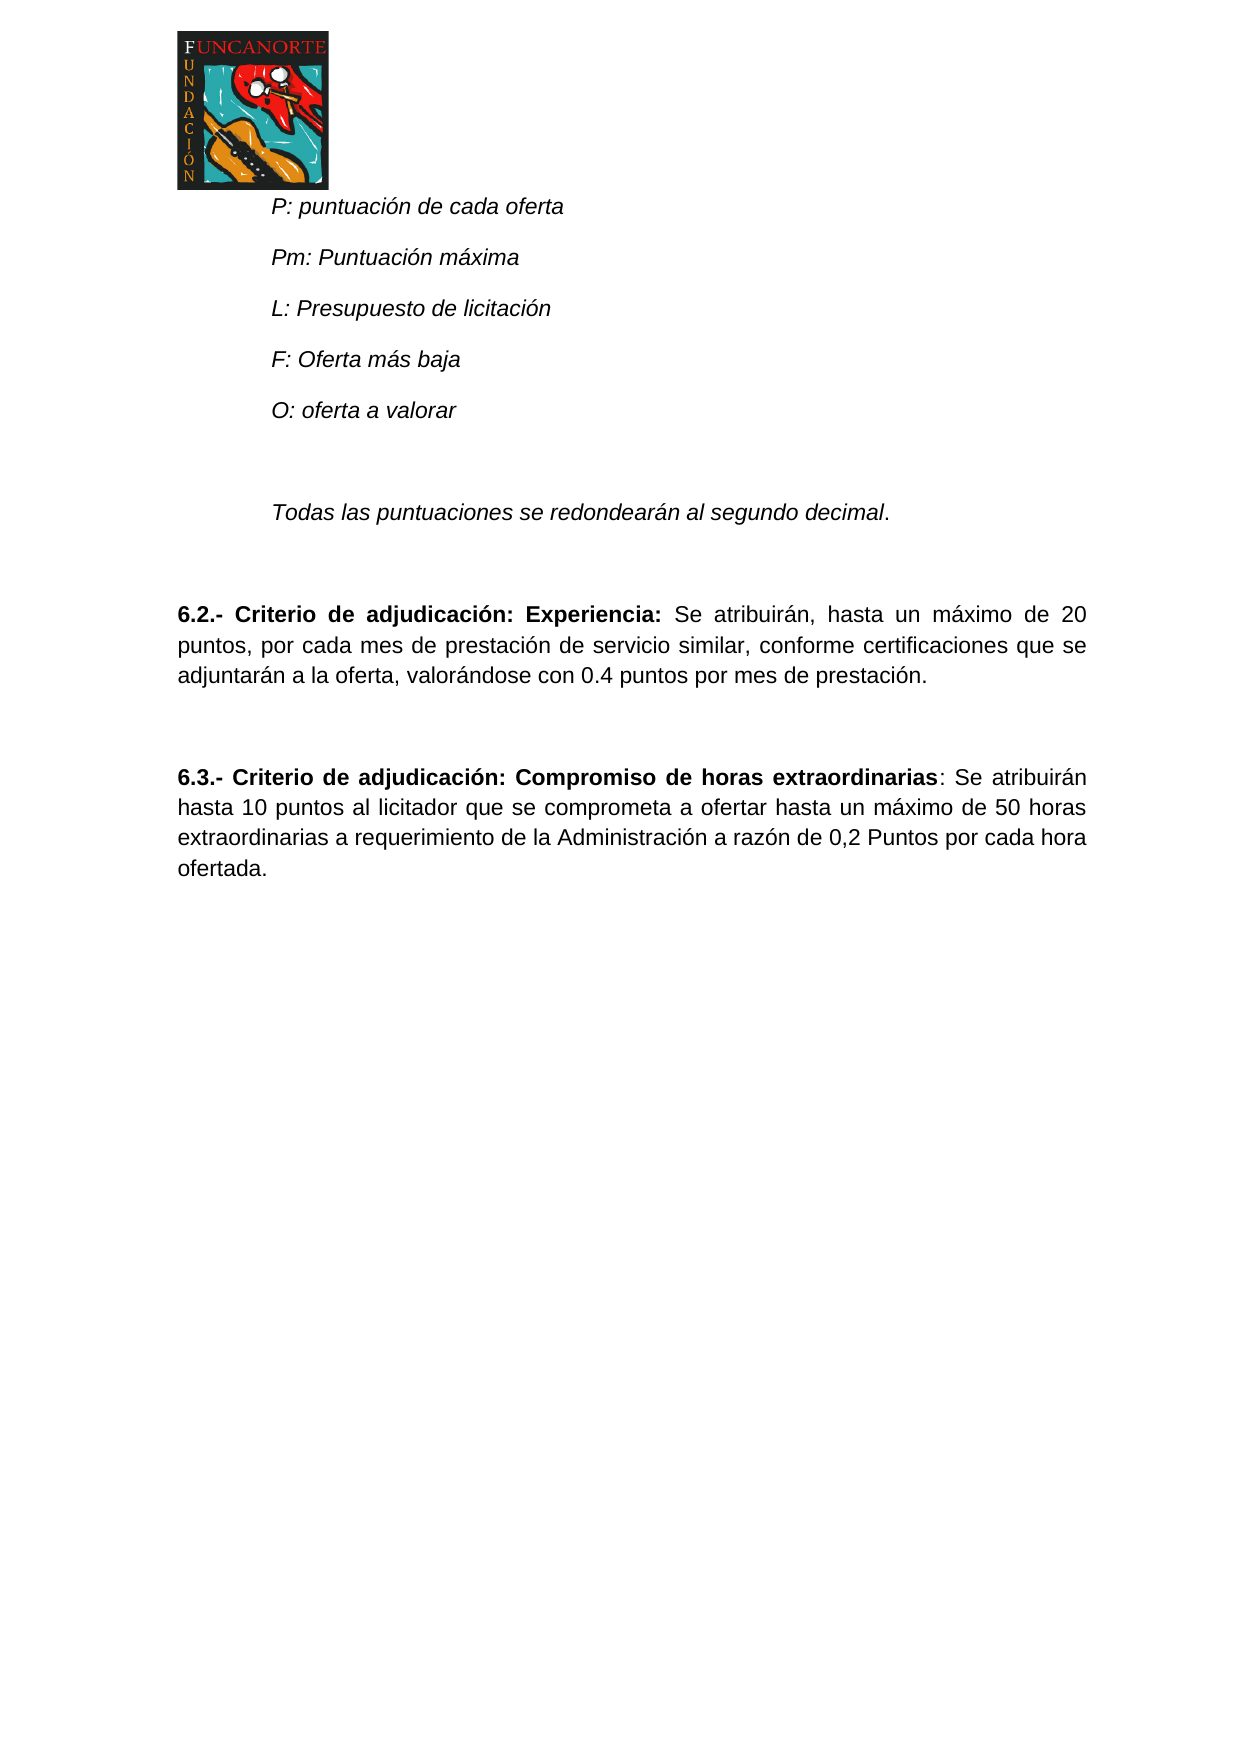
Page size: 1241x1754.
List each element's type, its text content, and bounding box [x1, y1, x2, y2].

text Pm: Puntuación máxima [196, 244, 1063, 271]
text Todas las puntuaciones se redondearán al segundo decimal. [196, 499, 1063, 526]
text L: Presupuesto de licitación [196, 295, 1063, 322]
text 6.3.- Criterio de adjudicación: Compromiso de horas extraordinarias: Se atribuirán hasta 10 puntos al licitador que se comprometa a ofertar hasta un máximo de 50 horas extraordinarias a requerimiento de la Administración a razón de 0,2 Puntos por cada hora ofertada. [177, 764, 1087, 881]
text P: puntuación de cada oferta [196, 148, 1063, 219]
text 6.2.- Criterio de adjudicación: Experiencia: Se atribuirán, hasta un máximo de 20 puntos, por cada mes de prestación de servicio similar, conforme certificaciones que se adjuntarán a la oferta, valorándose con 0.4 puntos por mes de prestación. [177, 601, 1087, 688]
text O: oferta a valorar [196, 397, 1063, 424]
text F: Oferta más baja [196, 346, 1063, 373]
